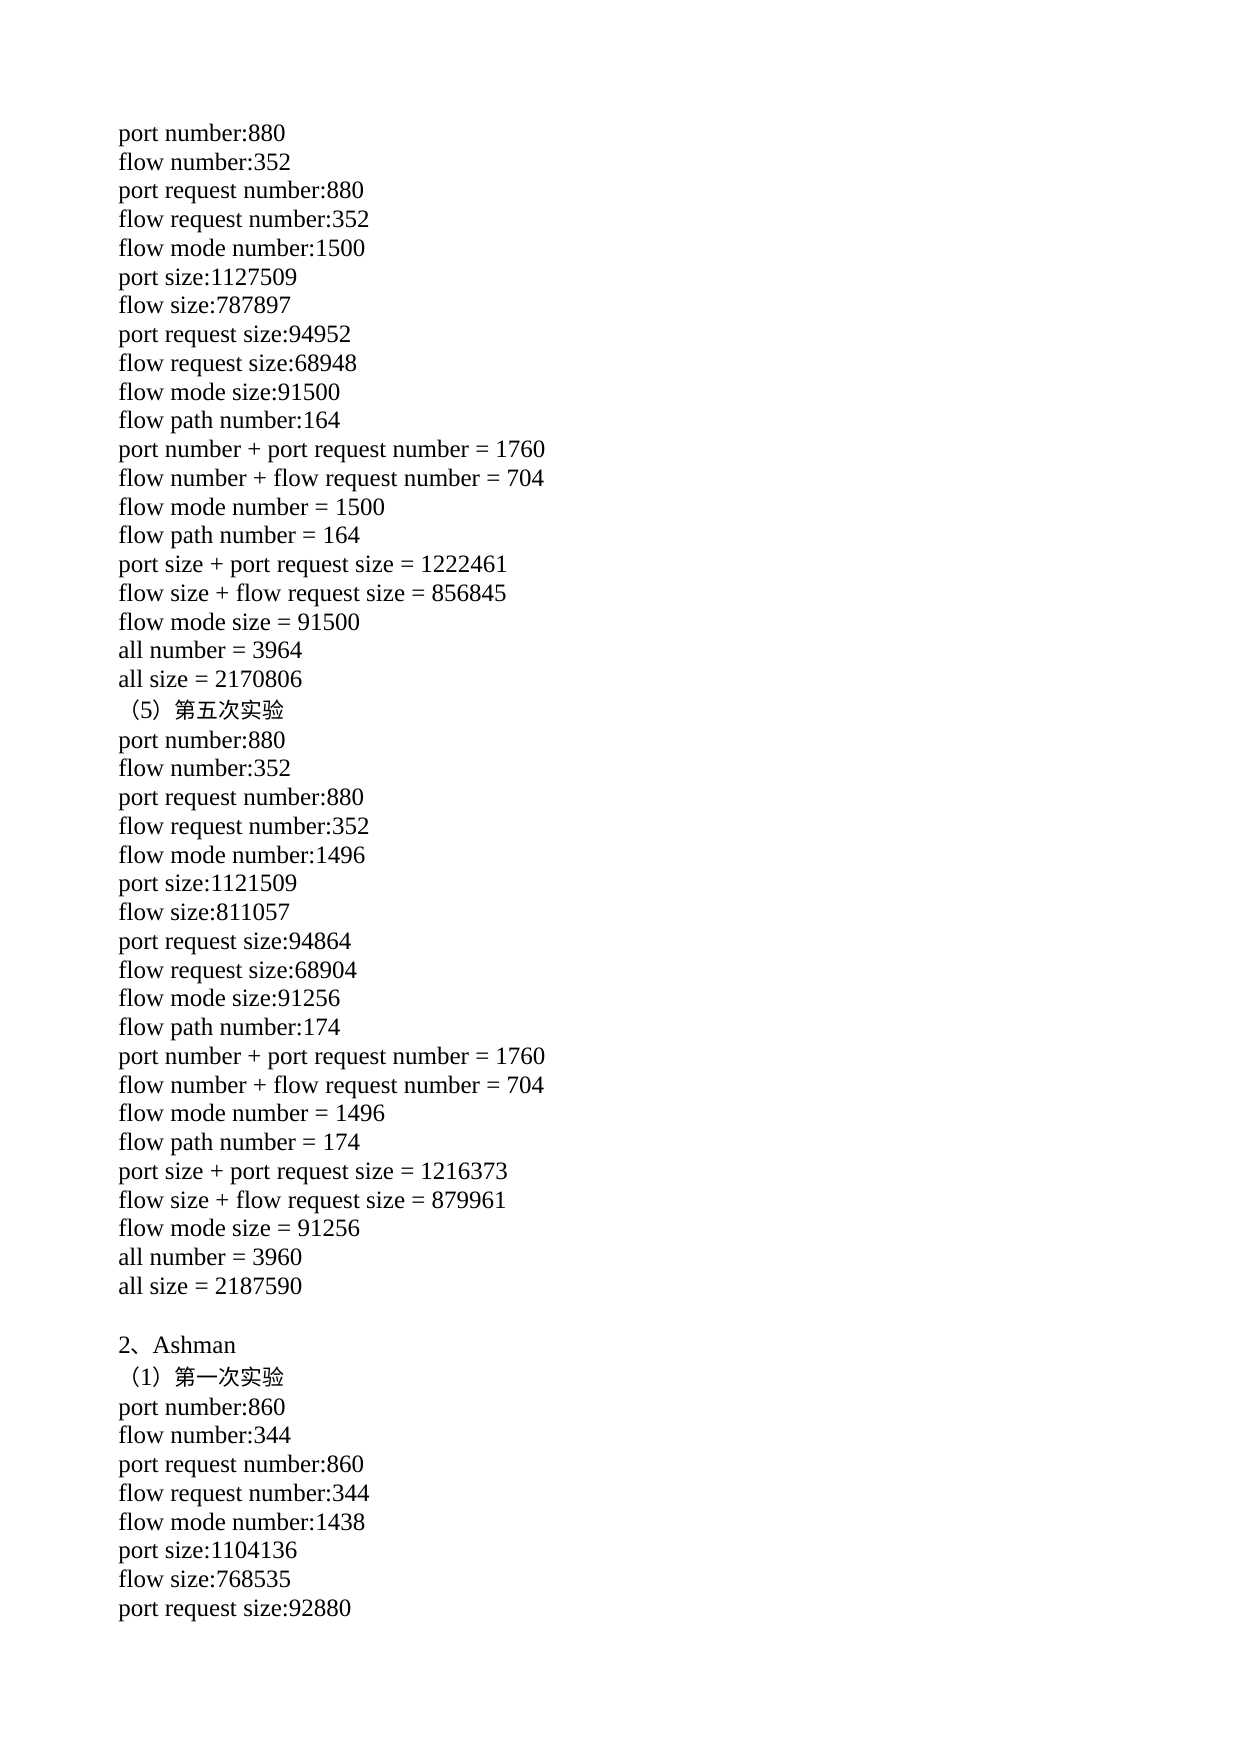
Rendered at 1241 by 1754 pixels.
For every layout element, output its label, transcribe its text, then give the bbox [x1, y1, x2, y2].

text port request size:92880 [118, 1593, 1122, 1622]
text flow size:768535 [118, 1564, 1122, 1593]
text port size:1127509 [118, 262, 1122, 291]
text flow request size:68904 [118, 955, 1122, 983]
text flow mode size:91256 [118, 983, 1122, 1012]
text port size:1104136 [118, 1536, 1122, 1564]
text flow mode number = 1500 [118, 492, 1122, 521]
text flow path number:164 [118, 406, 1122, 434]
text （5）第五次实验 [118, 693, 1122, 725]
text flow number:344 [118, 1421, 1122, 1449]
text flow number + flow request number = 704 [118, 1070, 1122, 1098]
text port number:880 [118, 725, 1122, 753]
text port number:880 [118, 118, 1122, 147]
text flow size:787897 [118, 291, 1122, 319]
text flow request number:352 [118, 204, 1122, 233]
text all number = 3960 [118, 1242, 1122, 1271]
text 2、Ashman [118, 1328, 1122, 1360]
text port request number:880 [118, 176, 1122, 204]
text flow mode number:1438 [118, 1507, 1122, 1536]
text flow mode size = 91256 [118, 1213, 1122, 1242]
text flow mode number:1496 [118, 840, 1122, 868]
text flow path number:174 [118, 1012, 1122, 1041]
text flow mode size = 91500 [118, 607, 1122, 636]
text flow request number:344 [118, 1478, 1122, 1507]
text flow size + flow request size = 879961 [118, 1185, 1122, 1213]
text port number + port request number = 1760 [118, 1041, 1122, 1070]
text all size = 2170806 [118, 664, 1122, 693]
text port size:1121509 [118, 868, 1122, 897]
text port size + port request size = 1216373 [118, 1156, 1122, 1185]
text flow request number:352 [118, 811, 1122, 840]
text flow path number = 164 [118, 521, 1122, 549]
text flow path number = 174 [118, 1127, 1122, 1156]
text flow size:811057 [118, 897, 1122, 926]
text port request number:860 [118, 1449, 1122, 1478]
text flow request size:68948 [118, 348, 1122, 377]
text port request number:880 [118, 782, 1122, 811]
text flow mode number:1500 [118, 233, 1122, 262]
text flow mode size:91500 [118, 377, 1122, 406]
text flow number:352 [118, 753, 1122, 782]
text flow size + flow request size = 856845 [118, 578, 1122, 607]
text port request size:94952 [118, 319, 1122, 348]
text （1）第一次实验 [118, 1360, 1122, 1392]
text all size = 2187590 [118, 1271, 1122, 1300]
text port number:860 [118, 1392, 1122, 1421]
text all number = 3964 [118, 636, 1122, 664]
text flow number:352 [118, 147, 1122, 176]
text port size + port request size = 1222461 [118, 549, 1122, 578]
text flow number + flow request number = 704 [118, 463, 1122, 492]
text port number + port request number = 1760 [118, 434, 1122, 463]
text flow mode number = 1496 [118, 1098, 1122, 1127]
text port request size:94864 [118, 926, 1122, 955]
